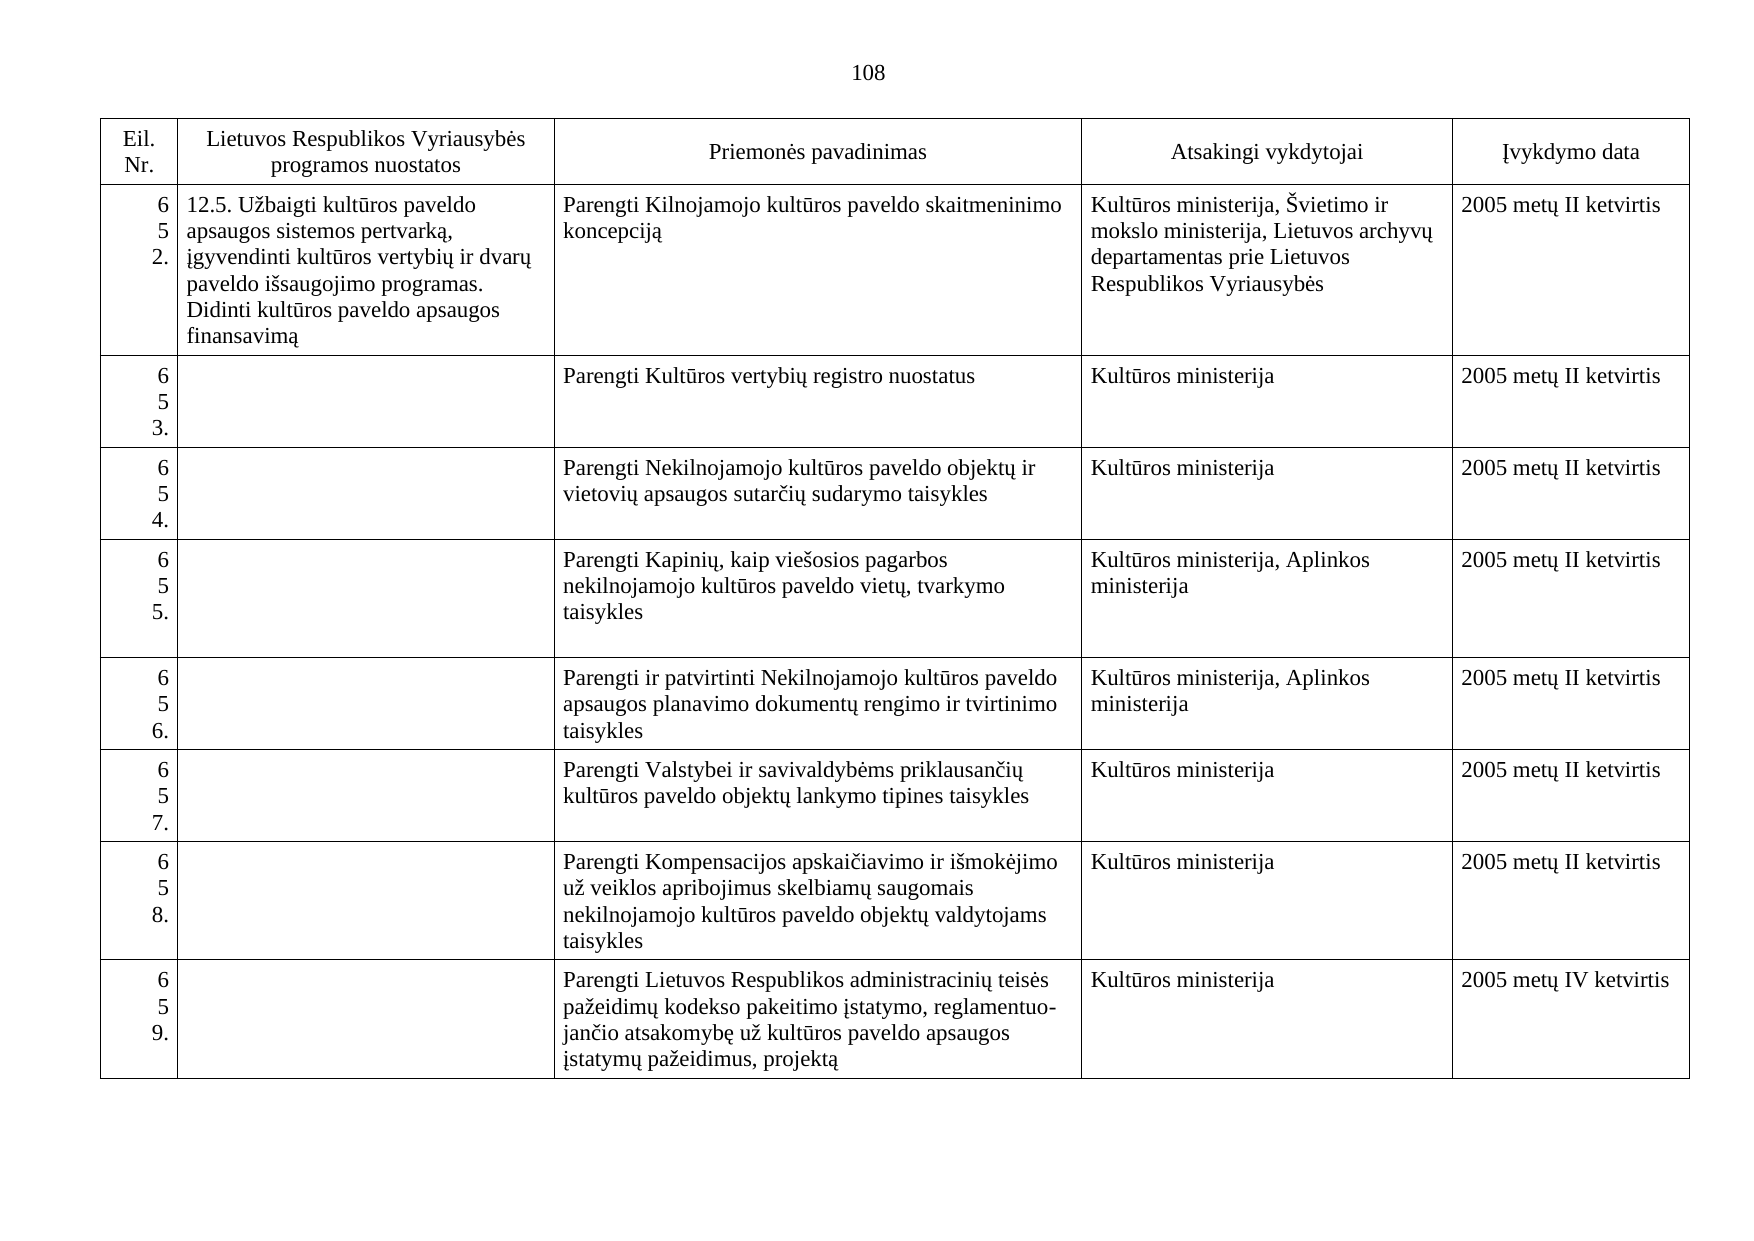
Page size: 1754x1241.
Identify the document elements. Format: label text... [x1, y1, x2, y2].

table_header Lietuvos Respublikos Vyriausybės programos nuostatos [178, 119, 554, 184]
table_cell 2005 metų II ketvirtis [1453, 448, 1689, 539]
table_cell Parengti Kompensacijos apskaičiavimo ir išmokėjimo už veiklos apribojimus skelbiamų saugomais nekilnoja­mojo kultūros paveldo objektų valdytojams taisykles [555, 842, 1081, 959]
table_cell Parengti Valstybei ir savivaldybėms priklausančių kultūros paveldo objektų lankymo tipines taisykles [555, 750, 1081, 841]
table_cell Kultūros ministerija [1082, 356, 1452, 447]
table_cell Kultūros ministerija, Aplinkos ministerija [1082, 658, 1452, 749]
table_cell Parengti Kultūros vertybių registro nuostatus [555, 356, 1081, 447]
table_cell [178, 750, 554, 841]
table_cell Parengti Lietuvos Respublikos administracinių teisės pažeidimų kodekso pakeitimo įstatymo, reglamentuo­jančio atsakomybę už kultūros paveldo apsaugos įstatymų pažeidimus, projektą [555, 960, 1081, 1078]
table_cell [101, 540, 177, 657]
table_header Priemonės pavadinimas [555, 119, 1081, 184]
table_cell Parengti Kilnojamojo kultūros paveldo skaitmeninimo koncepciją [555, 185, 1081, 355]
table_cell [178, 356, 554, 447]
table_cell Kultūros ministerija [1082, 750, 1452, 841]
table_cell Parengti Nekilnojamojo kultūros paveldo objektų ir vietovių apsaugos sutarčių sudarymo taisykles [555, 448, 1081, 539]
table_cell [178, 658, 554, 749]
table_cell Parengti ir patvirtinti Nekilnojamojo kultūros paveldo apsaugos planavimo dokumentų rengimo ir tvirtinimo taisykles [555, 658, 1081, 749]
table_cell [101, 842, 177, 959]
table_cell [101, 658, 177, 749]
table_cell Kultūros ministerija, Aplinkos ministerija [1082, 540, 1452, 657]
table_cell 2005 metų II ketvirtis [1453, 842, 1689, 959]
table_cell 2005 metų II ketvirtis [1453, 356, 1689, 447]
table_cell Kultūros ministerija [1082, 960, 1452, 1078]
table_cell 12.5. Užbaigti kultūros paveldo apsaugos sistemos pertvarką, įgyvendinti kultūros vertybių ir dvarų paveldo išsaugojimo programas. Didinti kultūros paveldo apsaugos finansavimą [178, 185, 554, 355]
table_cell [178, 540, 554, 657]
table_cell Parengti Kapinių, kaip viešosios pagarbos nekilnojamojo kultūros paveldo vietų, tvarkymo taisykles [555, 540, 1081, 657]
table_header Eil. Nr. [101, 119, 177, 184]
table_cell [178, 842, 554, 959]
table_cell [101, 356, 177, 447]
table_cell 2005 metų II ketvirtis [1453, 750, 1689, 841]
table_cell 2005 metų II ketvirtis [1453, 540, 1689, 657]
table_cell Kultūros ministerija [1082, 448, 1452, 539]
table_cell [101, 960, 177, 1078]
table_header Atsakingi vykdytojai [1082, 119, 1452, 184]
table_cell [101, 448, 177, 539]
table_cell [178, 448, 554, 539]
table_cell Kultūros ministerija [1082, 842, 1452, 959]
table_cell [101, 185, 177, 355]
table_cell Kultūros ministerija, Švietimo ir mokslo ministerija, Lietuvos archyvų departamentas prie Lietuvos Respublikos Vyriausybės [1082, 185, 1452, 355]
table_header Įvykdymo data [1453, 119, 1689, 184]
table_cell 2005 metų IV ketvirtis [1453, 960, 1689, 1078]
table_cell 2005 metų II ketvirtis [1453, 185, 1689, 355]
table_cell [178, 960, 554, 1078]
table_cell [101, 750, 177, 841]
table_cell 2005 metų II ketvirtis [1453, 658, 1689, 749]
